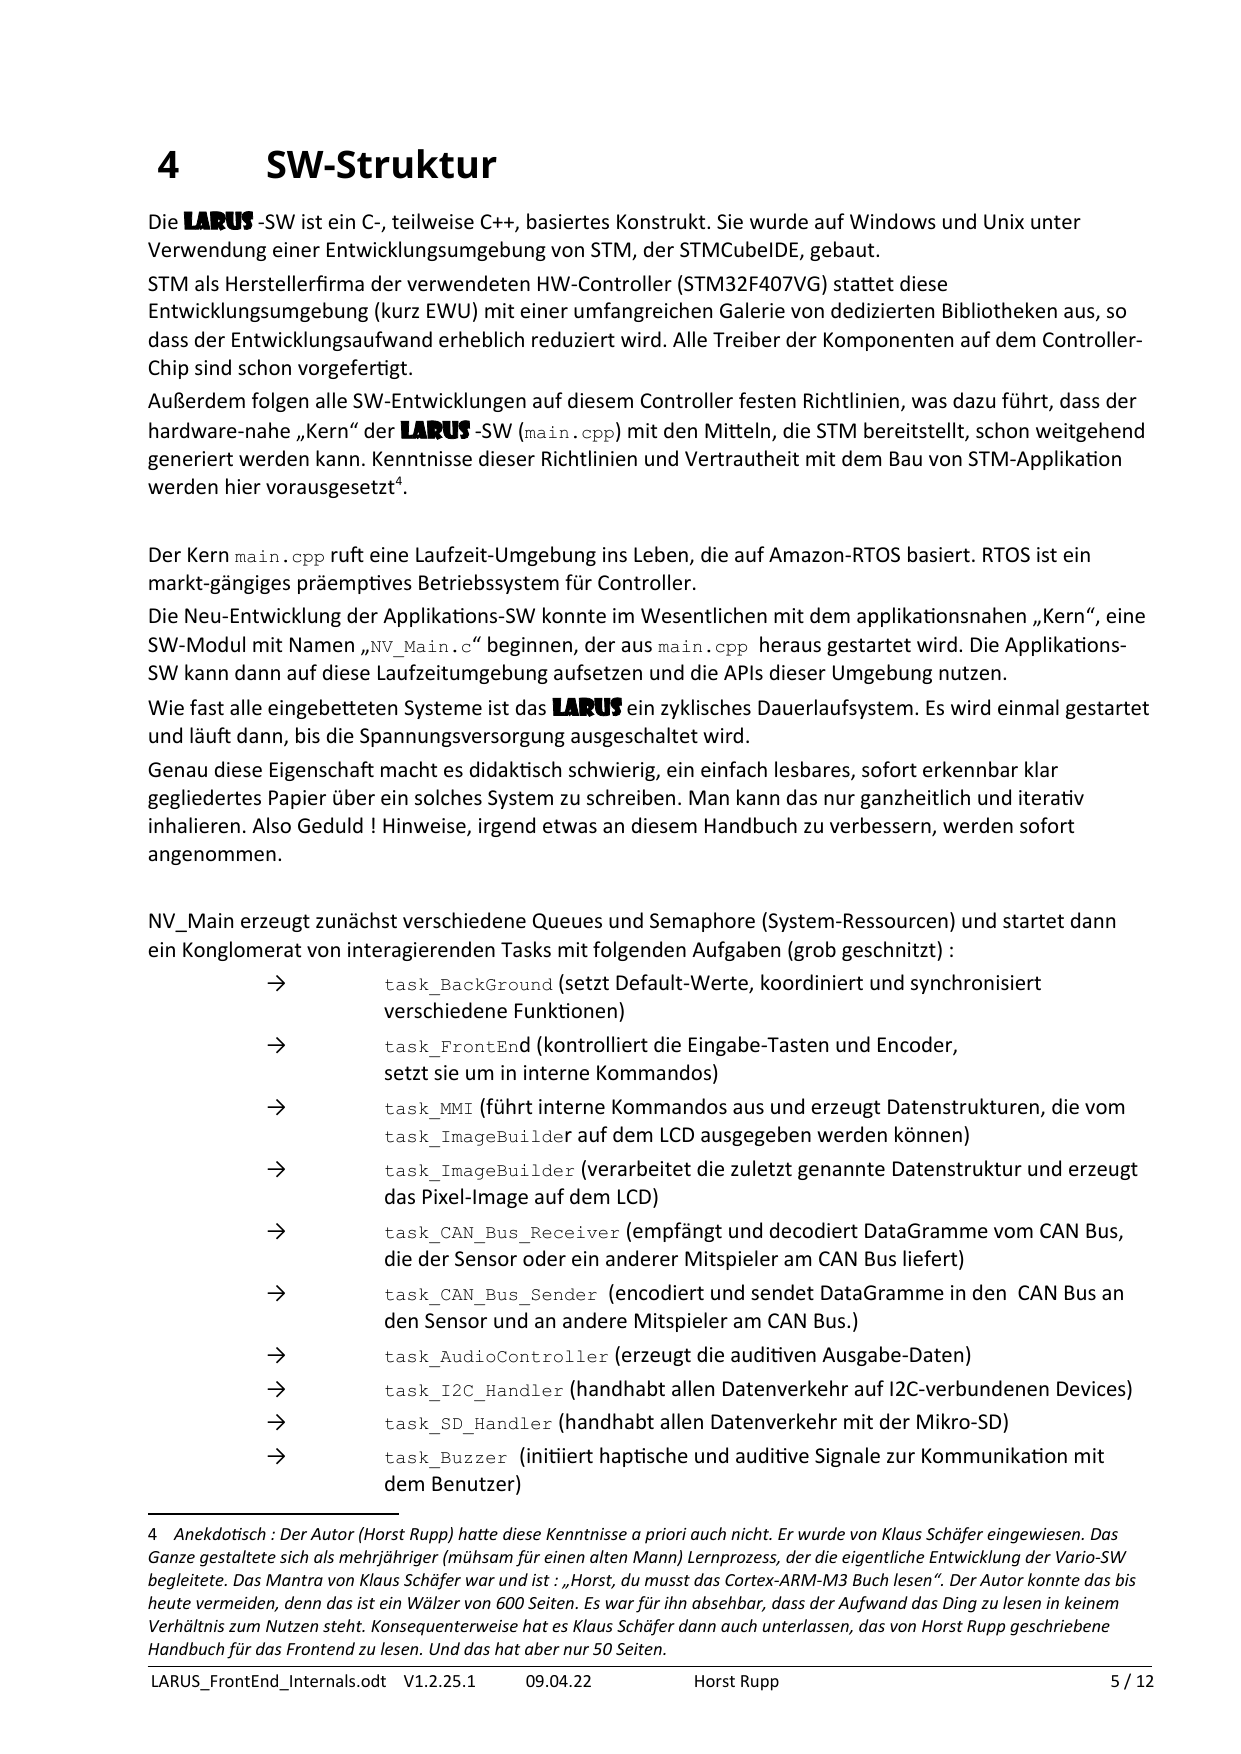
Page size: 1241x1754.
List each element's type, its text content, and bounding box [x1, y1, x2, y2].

text STM als Herstellerfirma der verwendeten HW-Controller (STM32F407VG) stattet diese Entwicklungsumgebung (kurz EWU) mit einer umfangreichen Galerie von dedizierten Bibliotheken aus, so dass der Entwicklungsaufwand erheblich reduziert wird. Alle Treiber der Komponenten auf dem Controller-Chip sind schon vorgefertigt. [148, 269, 1152, 381]
text Der Kern main.cpp ruft eine Laufzeit-Umgebung ins Leben, die auf Amazon-RTOS basiert. RTOS ist ein markt-gängiges präemptives Betriebssystem für Controller. [148, 540, 1152, 596]
text Die Neu-Entwicklung der Applikations-SW konnte im Wesentlichen mit dem applikationsnahen „Kern“, eine SW-Modul mit Namen „NV_Main.c“ beginnen, der aus main.cpp heraus gestartet wird. Die Applikations-SW kann dann auf diese Laufzeitumgebung aufsetzen und die APIs dieser Umgebung nutzen. [148, 602, 1152, 686]
text → task_CAN_Bus_Receiver (empfängt und decodiert DataGramme vom CAN Bus, die der Sensor oder ein anderer Mitspieler am CAN Bus liefert) [148, 1216, 1152, 1272]
text → task_MMI (führt interne Kommandos aus und erzeugt Datenstrukturen, die vom task_ImageBuilder auf dem LCD ausgegeben werden können) [148, 1092, 1152, 1148]
text NV_Main erzeugt zunächst verschiedene Queues und Semaphore (System-Ressourcen) und startet dann ein Konglomerat von interagierenden Tasks mit folgenden Aufgaben (grob geschnitzt) : [148, 907, 1152, 963]
text Anekdotisch : Der Autor (Horst Rupp) hatte diese Kenntnisse a priori auch nicht. Er wurde von Klaus Schäfer eingewiesen. Das Ganze gestaltete sich als mehrjähriger (mühsam für einen alten Mann) Lernprozess, der die eigentliche Entwicklung der Vario-SW begleitete. Das Mantra von Klaus Schäfer war und ist : „Horst, du musst das Cortex-ARM-M3 Buch lesen“. Der Autor konnte das bis heute vermeiden, denn das ist ein Wälzer von 600 Seiten. Es war für ihn absehbar, dass der Aufwand das Ding zu lesen in keinem Verhältnis zum Nutzen steht. Konsequenterweise hat es Klaus Schäfer dann auch unterlassen, das von Horst Rupp geschriebene Handbuch für das Frontend zu lesen. Und das hat aber nur 50 Seiten. [148, 1523, 1152, 1660]
text → task_BackGround (setzt Default-Werte, koordiniert und synchronisiert verschiedene Funktionen) [148, 968, 1152, 1024]
text → task_CAN_Bus_Sender (encodiert und sendet DataGramme in den CAN Bus an den Sensor und an andere Mitspieler am CAN Bus.) [148, 1278, 1152, 1334]
text Genau diese Eigenschaft macht es didaktisch schwierig, ein einfach lesbares, sofort erkennbar klar gegliedertes Papier über ein solches System zu schreiben. Man kann das nur ganzheitlich und iterativ inhalieren. Also Geduld ! Hinweise, irgend etwas an diesem Handbuch zu verbessern, werden sofort angenommen. [148, 755, 1152, 867]
text Außerdem folgen alle SW-Entwicklungen auf diesem Controller festen Richtlinien, was dazu führt, dass der hardware-nahe „Kern“ der LARUS -SW (main.cpp) mit den Mitteln, die STM bereitstellt, schon weitgehend generiert werden kann. Kenntnisse dieser Richtlinien und Vertrautheit mit dem Bau von STM-Applikation werden hier vorausgesetzt. [148, 387, 1152, 500]
text Wie fast alle eingebetteten Systeme ist das LARUS ein zyklisches Dauerlaufsystem. Es wird einmal gestartet und läuft dann, bis die Spannungsversorgung ausgeschaltet wird. [148, 692, 1152, 749]
text → task_SD_Handler (handhabt allen Datenverkehr mit der Mikro-SD) [148, 1407, 1152, 1436]
text → task_Buzzer (initiiert haptische und auditive Signale zur Kommunikation mit dem Benutzer) [148, 1441, 1152, 1497]
text → task_FrontEnd (kontrolliert die Eingabe-Tasten und Encoder, setzt sie um in interne Kommandos) [148, 1030, 1152, 1086]
text → task_I2C_Handler (handhabt allen Datenverkehr auf I2C-verbundenen Devices) [148, 1374, 1152, 1402]
text → task_AudioController (erzeugt die auditiven Ausgabe-Daten) [148, 1340, 1152, 1368]
subtitle SW-Struktur [148, 138, 1128, 190]
text Die LARUS -SW ist ein C-, teilweise C++, basiertes Konstrukt. Sie wurde auf Windows und Unix unter Verwendung einer Entwicklungsumgebung von STM, der STMCubeIDE, gebaut. [148, 205, 1152, 263]
text → task_ImageBuilder (verarbeitet die zuletzt genannte Datenstruktur und erzeugt das Pixel-Image auf dem LCD) [148, 1154, 1152, 1210]
